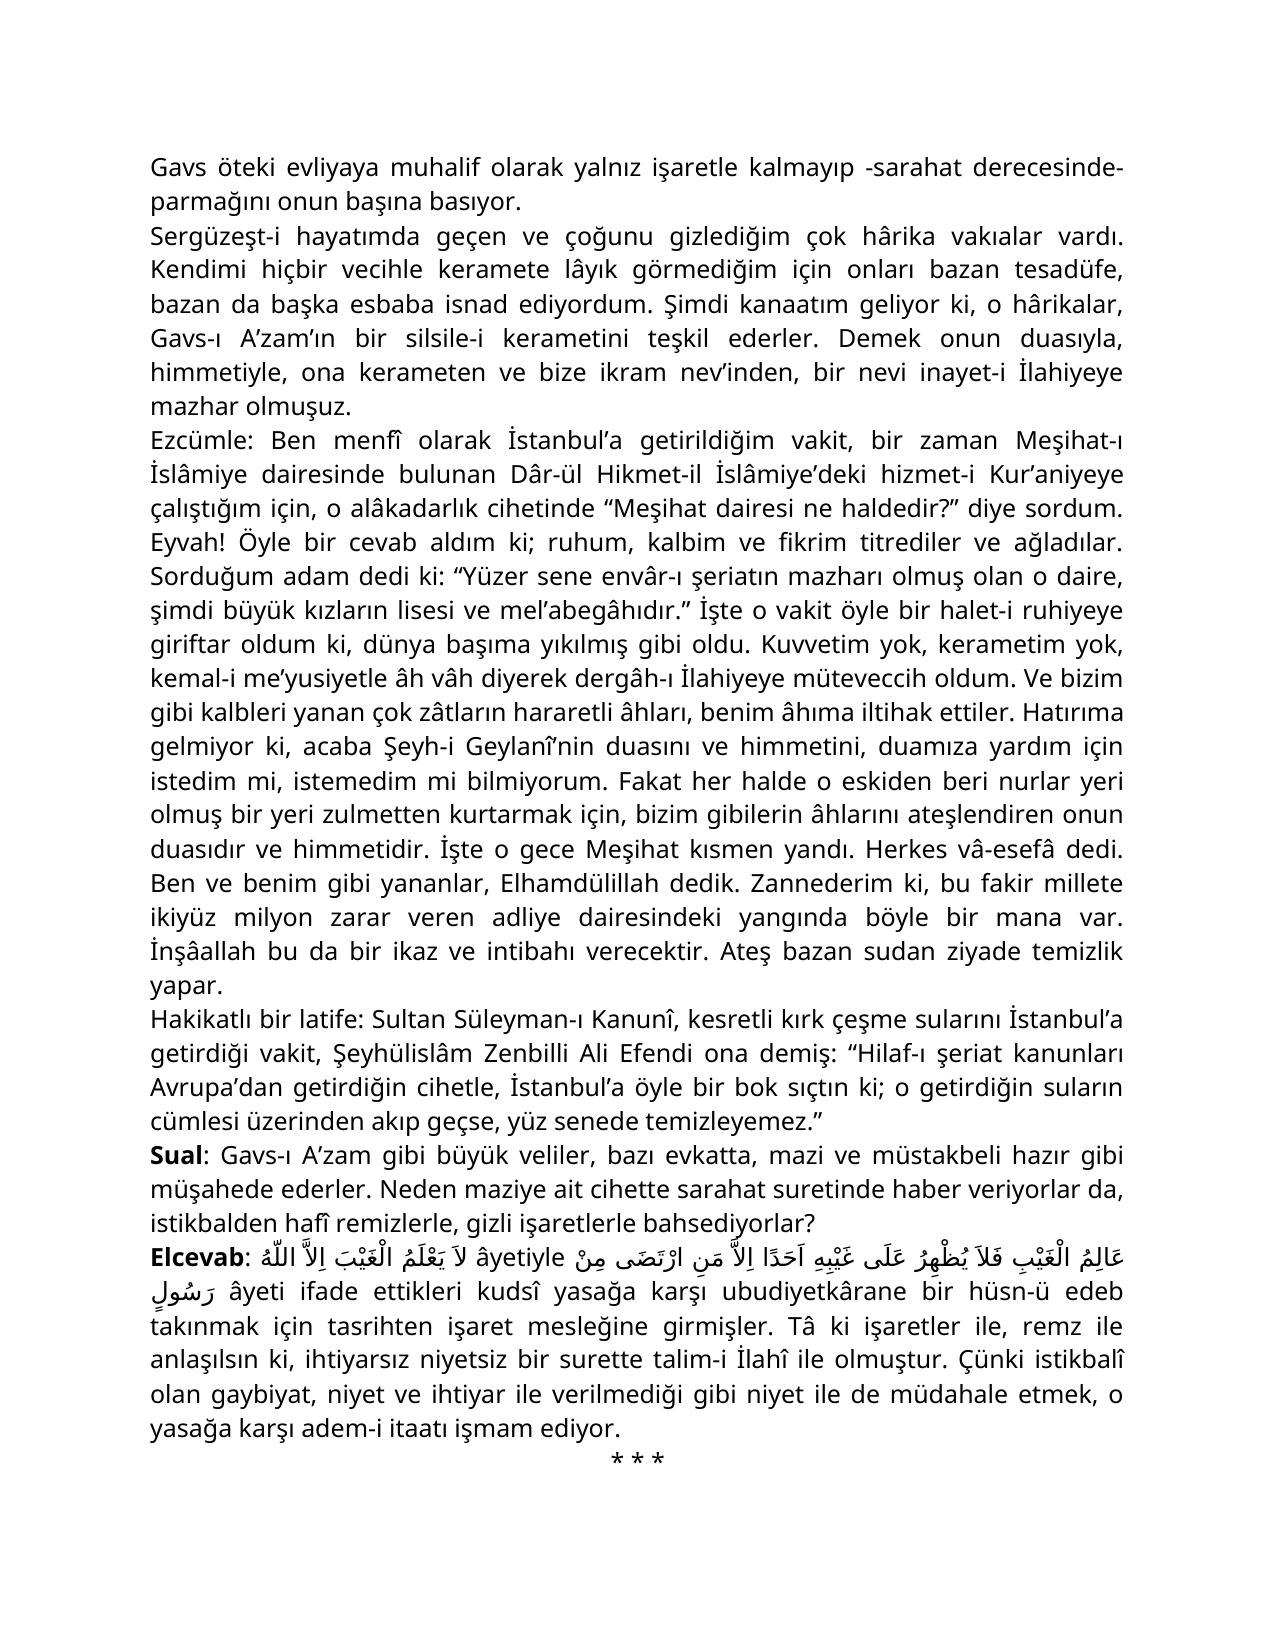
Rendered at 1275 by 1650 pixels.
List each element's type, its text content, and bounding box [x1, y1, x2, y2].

text Elcevab: لاَ يَعْلَمُ الْغَيْبَ اِلاَّ اللّهُ âyetiyle عَالِمُ الْغَيْبِ فَلاَ يُظْهِرُ عَلَى غَيْبِهِ اَحَدًا اِلاَّ مَنِ ارْتَضَى مِنْ رَسُولٍ âyeti ifade ettikleri kudsî yasağa karşı ubudiyetkârane bir hüsn-ü edeb takınmak için tasrihten işaret mesleğine girmişler. Tâ ki işaretler ile, remz ile anlaşılsın ki, ihtiyarsız niyetsiz bir surette talim-i İlahî ile olmuştur. Çünki istikbalî olan gaybiyat, niyet ve ihtiyar ile verilmediği gibi niyet ile de müdahale etmek, o yasağa karşı adem-i itaatı işmam ediyor. [150, 1240, 1125, 1444]
text Sual: Gavs-ı A’zam gibi büyük veliler, bazı evkatta, mazi ve müstakbeli hazır gibi müşahede ederler. Neden maziye ait cihette sarahat suretinde haber veriyorlar da, istikbalden hafî remizlerle, gizli işaretlerle bahsediyorlar? [150, 1138, 1125, 1240]
text Hakikatlı bir latife: Sultan Süleyman-ı Kanunî, kesretli kırk çeşme sularını İstanbul’a getirdiği vakit, Şeyhülislâm Zenbilli Ali Efendi ona demiş: “Hilaf-ı şeriat kanunları Avrupa’dan getirdiğin cihetle, İstanbul’a öyle bir bok sıçtın ki; o getirdiğin suların cümlesi üzerinden akıp geçse, yüz senede temizleyemez.” [150, 1002, 1125, 1138]
text * * * [150, 1444, 1125, 1478]
text Sergüzeşt-i hayatımda geçen ve çoğunu gizlediğim çok hârika vakıalar vardı. Kendimi hiçbir vecihle keramete lâyık görmediğim için onları bazan tesadüfe, bazan da başka esbaba isnad ediyordum. Şimdi kanaatım geliyor ki, o hârikalar, Gavs-ı A’zam’ın bir silsile-i kerametini teşkil ederler. Demek onun duasıyla, himmetiyle, ona kerameten ve bize ikram nev’inden, bir nevi inayet-i İlahiyeye mazhar olmuşuz. [150, 218, 1125, 422]
text Ezcümle: Ben menfî olarak İstanbul’a getirildiğim vakit, bir zaman Meşihat-ı İslâmiye dairesinde bulunan Dâr-ül Hikmet-il İslâmiye’deki hizmet-i Kur’aniyeye çalıştığım için, o alâkadarlık cihetinde “Meşihat dairesi ne haldedir?” diye sordum. Eyvah! Öyle bir cevab aldım ki; ruhum, kalbim ve fikrim titrediler ve ağladılar. Sorduğum adam dedi ki: “Yüzer sene envâr-ı şeriatın mazharı olmuş olan o daire, şimdi büyük kızların lisesi ve mel’abegâhıdır.” İşte o vakit öyle bir halet-i ruhiyeye giriftar oldum ki, dünya başıma yıkılmış gibi oldu. Kuvvetim yok, kerametim yok, kemal-i me’yusiyetle âh vâh diyerek dergâh-ı İlahiyeye müteveccih oldum. Ve bizim gibi kalbleri yanan çok zâtların hararetli âhları, benim âhıma iltihak ettiler. Hatırıma gelmiyor ki, acaba Şeyh-i Geylanî’nin duasını ve himmetini, duamıza yardım için istedim mi, istemedim mi bilmiyorum. Fakat her halde o eskiden beri nurlar yeri olmuş bir yeri zulmetten kurtarmak için, bizim gibilerin âhlarını ateşlendiren onun duasıdır ve himmetidir. İşte o gece Meşihat kısmen yandı. Herkes vâ-esefâ dedi. Ben ve benim gibi yananlar, Elhamdülillah dedik. Zannederim ki, bu fakir millete ikiyüz milyon zarar veren adliye dairesindeki yangında böyle bir mana var. İnşâallah bu da bir ikaz ve intibahı verecektir. Ateş bazan sudan ziyade temizlik yapar. [150, 422, 1125, 1002]
text Gavs öteki evliyaya muhalif olarak yalnız işaretle kalmayıp -sarahat derecesinde- parmağını onun başına basıyor. [150, 150, 1125, 218]
